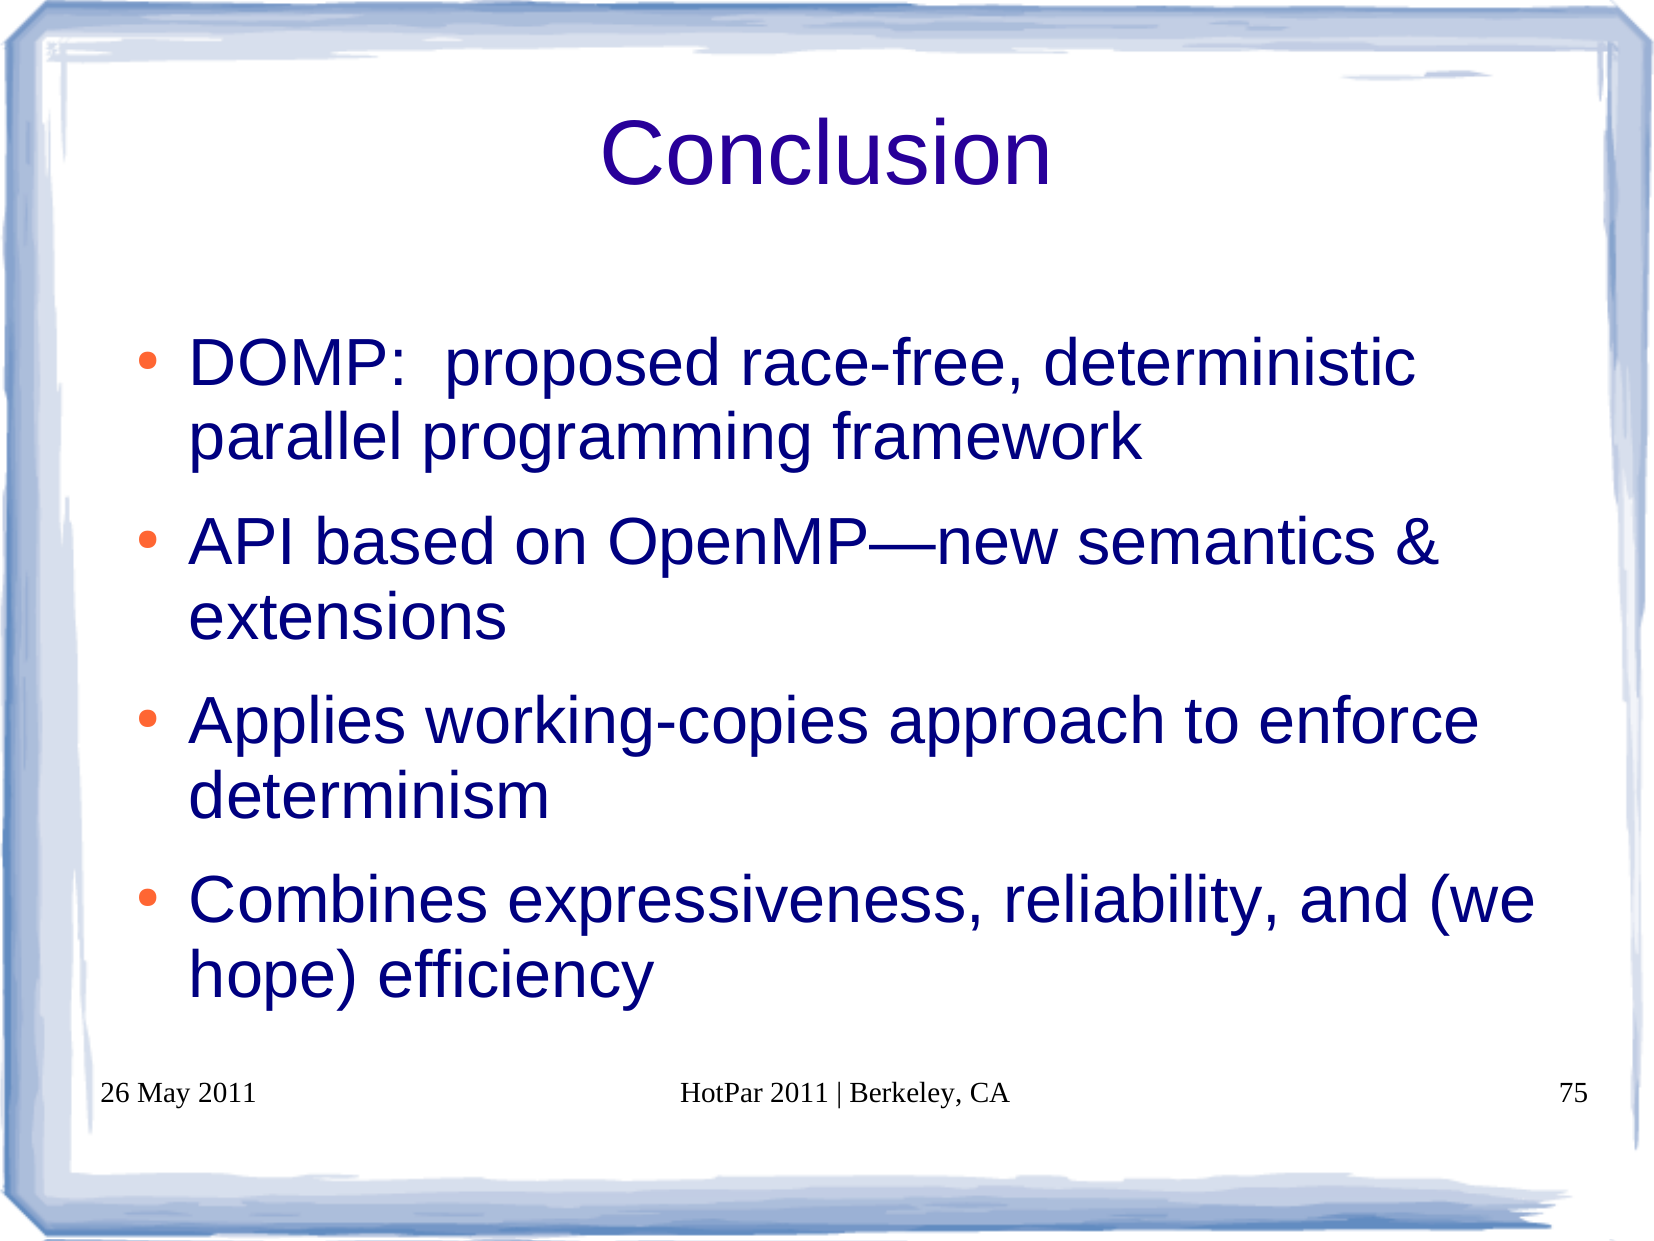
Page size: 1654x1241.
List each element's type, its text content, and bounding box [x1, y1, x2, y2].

title Conclusion [82, 49, 1571, 257]
picture [0, 0, 1654, 1241]
list DOMP: proposed race-free, deterministic parallel programming framework API based on OpenMP—new semantics & extensions Applies working-copies approach to enforce determinism Combines expressiveness, reliability, and (we hope) efficiency [118, 324, 1571, 1010]
